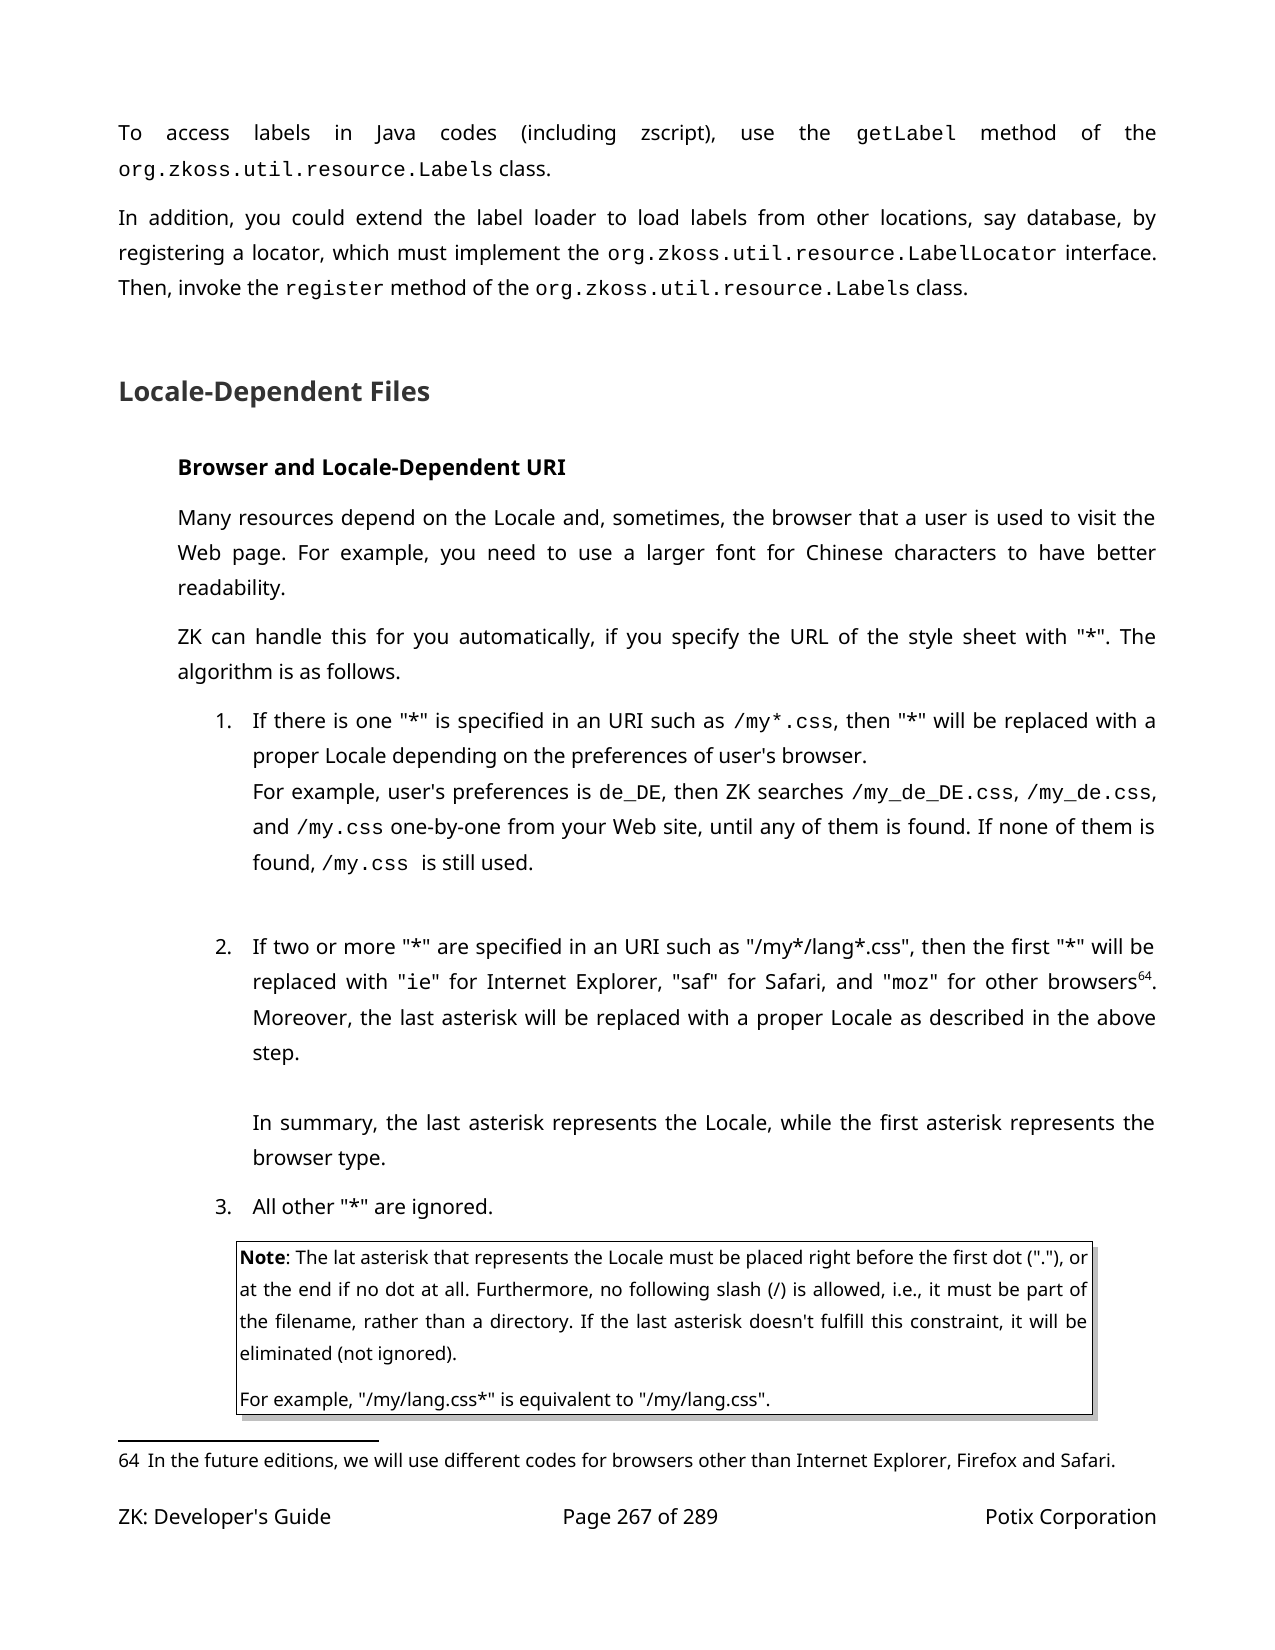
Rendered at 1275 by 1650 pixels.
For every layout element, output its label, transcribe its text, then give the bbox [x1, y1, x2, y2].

list In the future editions, we will use different codes for browsers other than Internet Explorer, Firefox and Safari. [118, 1447, 1157, 1473]
text To access labels in Java codes (including zscript), use the getLabel method of the org.zkoss.util.resource.Labels class. [118, 118, 1157, 182]
subtitle Locale-Dependent Files [118, 373, 1157, 410]
text For example, "/my/lang.css*" is equivalent to "/my/lang.css". [237, 1383, 1092, 1414]
list If two or more "*" are specified in an URI such as "/my*/lang*.css", then the first "*" will be replaced with "ie" for Internet Explorer, "saf" for Safari, and "moz" for other browsers. Moreover, the last asterisk will be replaced with a proper Locale as described in the above step. In summary, the last asterisk represents the Locale, while the first asterisk represents the browser type. [215, 932, 1157, 1172]
list All other "*" are ignored. [215, 1192, 1157, 1221]
text Note: The lat asterisk that represents the Locale must be placed right before the first dot ("."), or at the end if no dot at all. Furthermore, no following slash (/) is allowed, i.e., it must be part of the filename, rather than a directory. If the last asterisk doesn't fulfill this constraint, it will be eliminated (not ignored). [237, 1242, 1092, 1365]
text ZK can handle this for you automatically, if you specify the URL of the style sheet with "*". The algorithm is as follows. [177, 622, 1157, 686]
list If there is one "*" is specified in an URI such as /my*.css, then "*" will be replaced with a proper Locale depending on the preferences of user's browser. For example, user's preferences is de_DE, then ZK searches /my_de_DE.css, /my_de.css, and /my.css one-by-one from your Web site, until any of them is found. If none of them is found, /my.css is still used. [215, 706, 1157, 912]
text In addition, you could extend the label loader to load labels from other locations, say database, by registering a locator, which must implement the org.zkoss.util.resource.LabelLocator interface. Then, invoke the register method of the org.zkoss.util.resource.Labels class. [118, 203, 1157, 302]
subtitle Browser and Locale-Dependent URI [177, 452, 1157, 482]
text Many resources depend on the Locale and, sometimes, the browser that a user is used to visit the Web page. For example, you need to use a larger font for Chinese characters to have better readability. [177, 503, 1157, 601]
